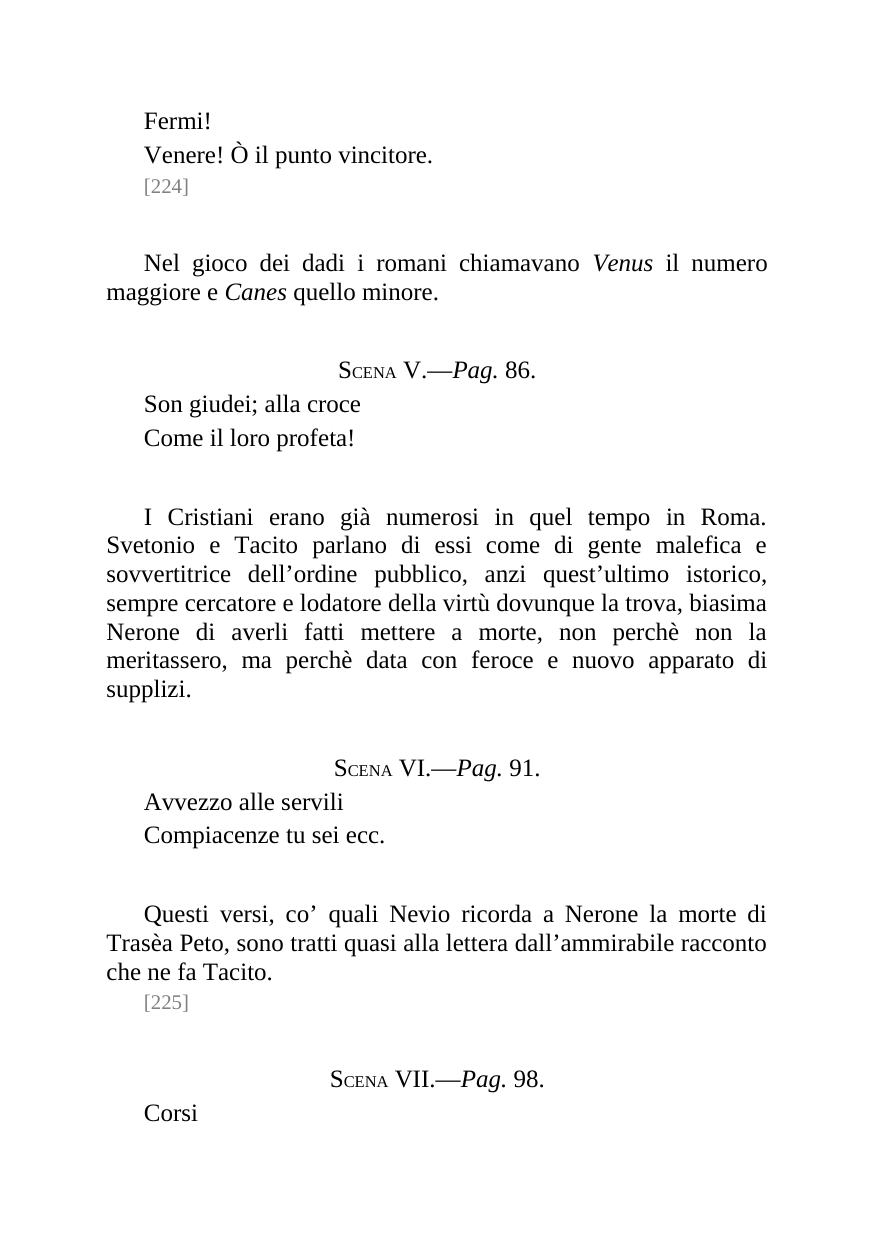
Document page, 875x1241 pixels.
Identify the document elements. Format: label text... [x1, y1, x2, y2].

text I Cristiani erano già numerosi in quel tempo in Roma. Svetonio e Tacito parlano di essi come di gente malefica e sovvertitrice dell’ordine pubblico, anzi quest’ultimo istorico, sempre cercatore e lodatore della virtù dovunque la trova, biasima Nerone di averli fatti mettere a morte, non perchè non la meritassero, ma perchè data con feroce e nuovo apparato di supplizi. [106, 502, 768, 703]
text Come il loro profeta! [106, 423, 768, 452]
text Fermi! [106, 106, 768, 135]
text Son giudei; alla croce [106, 389, 768, 418]
text Questi versi, co’ quali Nevio ricorda a Nerone la morte di Trasèa Peto, sono tratti quasi alla lettera dall’ammirabile racconto che ne fa Tacito. [106, 899, 768, 985]
text [225] [106, 990, 768, 1014]
text [224] [106, 174, 768, 198]
text Scena VII.—Pag. 98. [106, 1064, 768, 1093]
text Scena V.—Pag. 86. [106, 355, 768, 384]
text Venere! Ò il punto vincitore. [106, 140, 768, 169]
text Scena VI.—Pag. 91. [106, 753, 768, 782]
text Nel gioco dei dadi i romani chiamavano Venus il numero maggiore e Canes quello minore. [106, 248, 768, 305]
text Avvezzo alle servili [106, 787, 768, 815]
text Compiacenze tu sei ecc. [106, 820, 768, 849]
text Corsi [106, 1098, 768, 1127]
